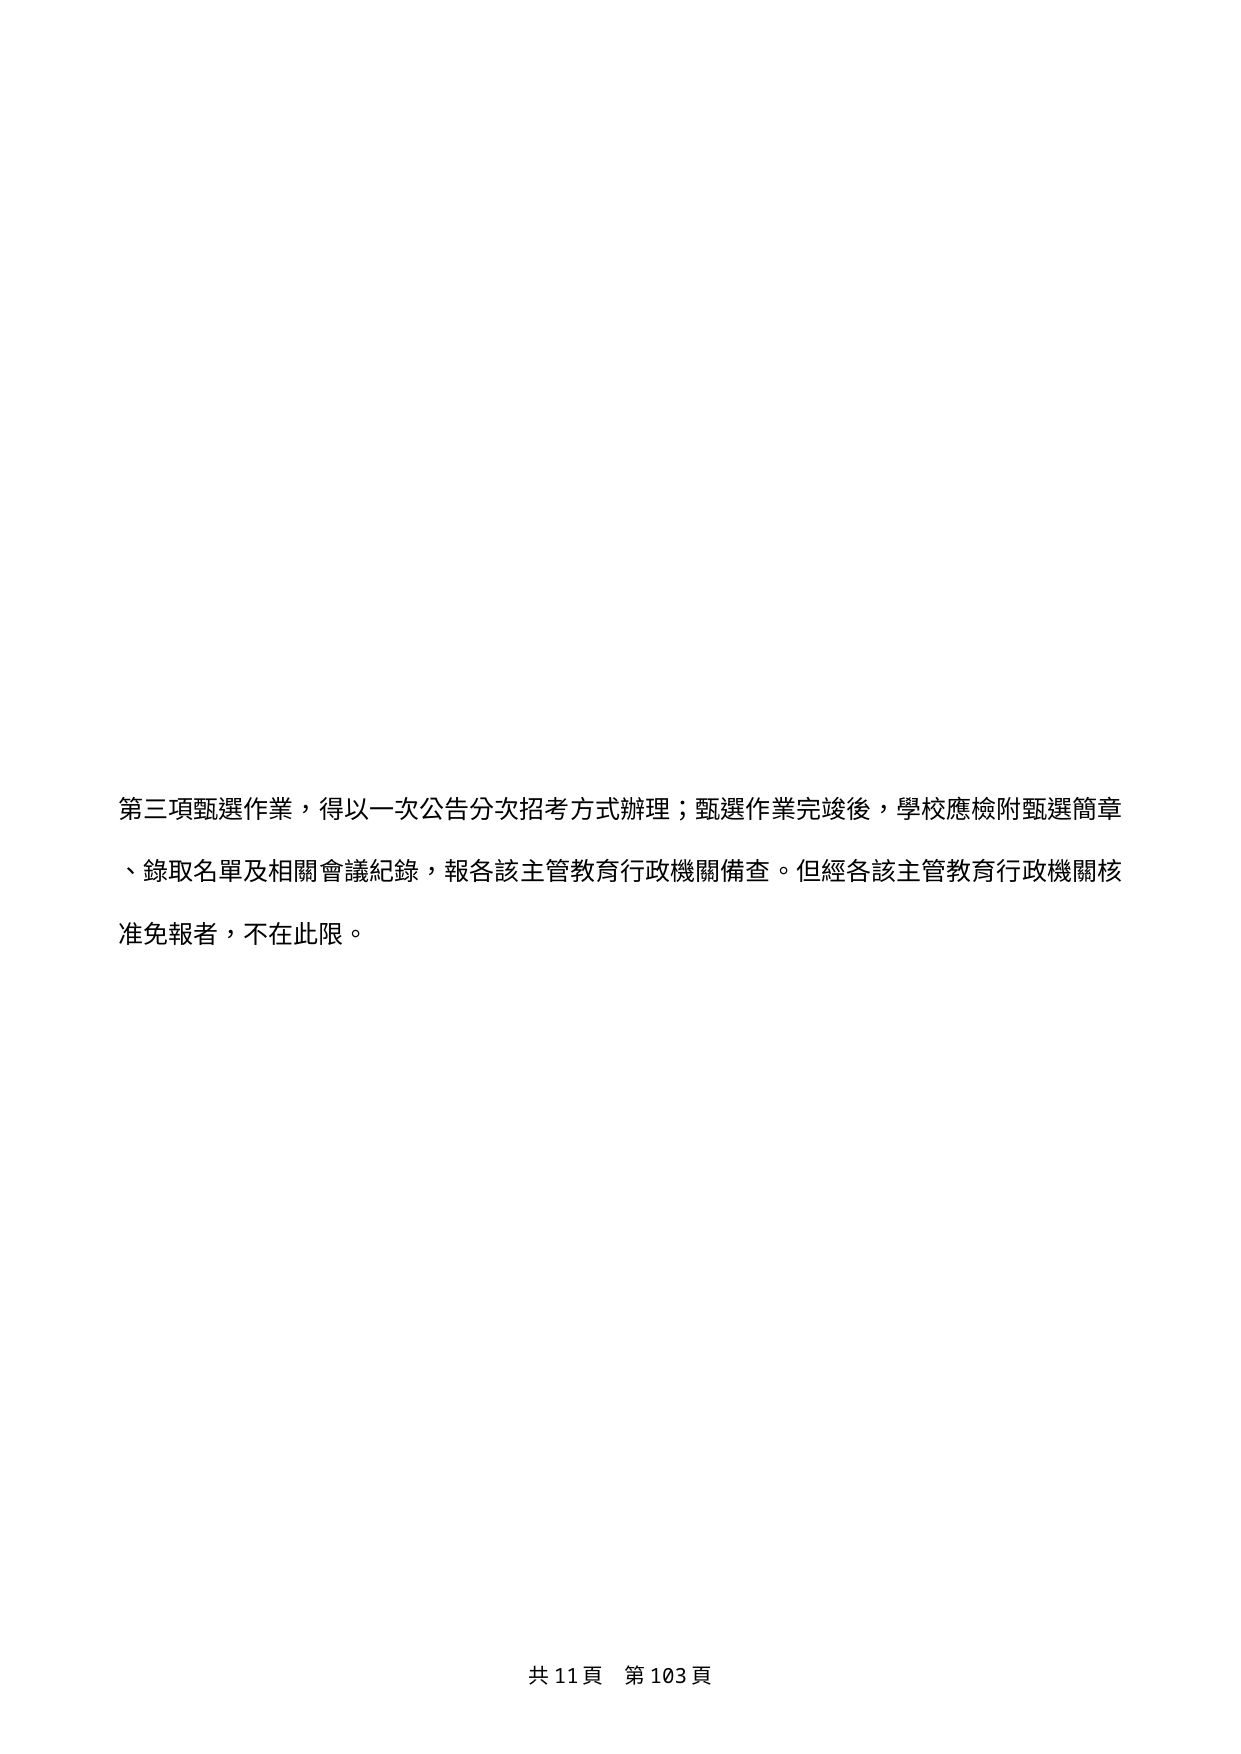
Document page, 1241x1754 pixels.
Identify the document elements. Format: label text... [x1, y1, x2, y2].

text 第三項甄選作業，得以一次公告分次招考方式辦理；甄選作業完竣後，學校應檢附甄選簡章 、錄取名單及相關會議紀錄，報各該主管教育行政機關備查。但經各該主管教育行政機關核准免報者，不在此限。 [118, 766, 1122, 953]
